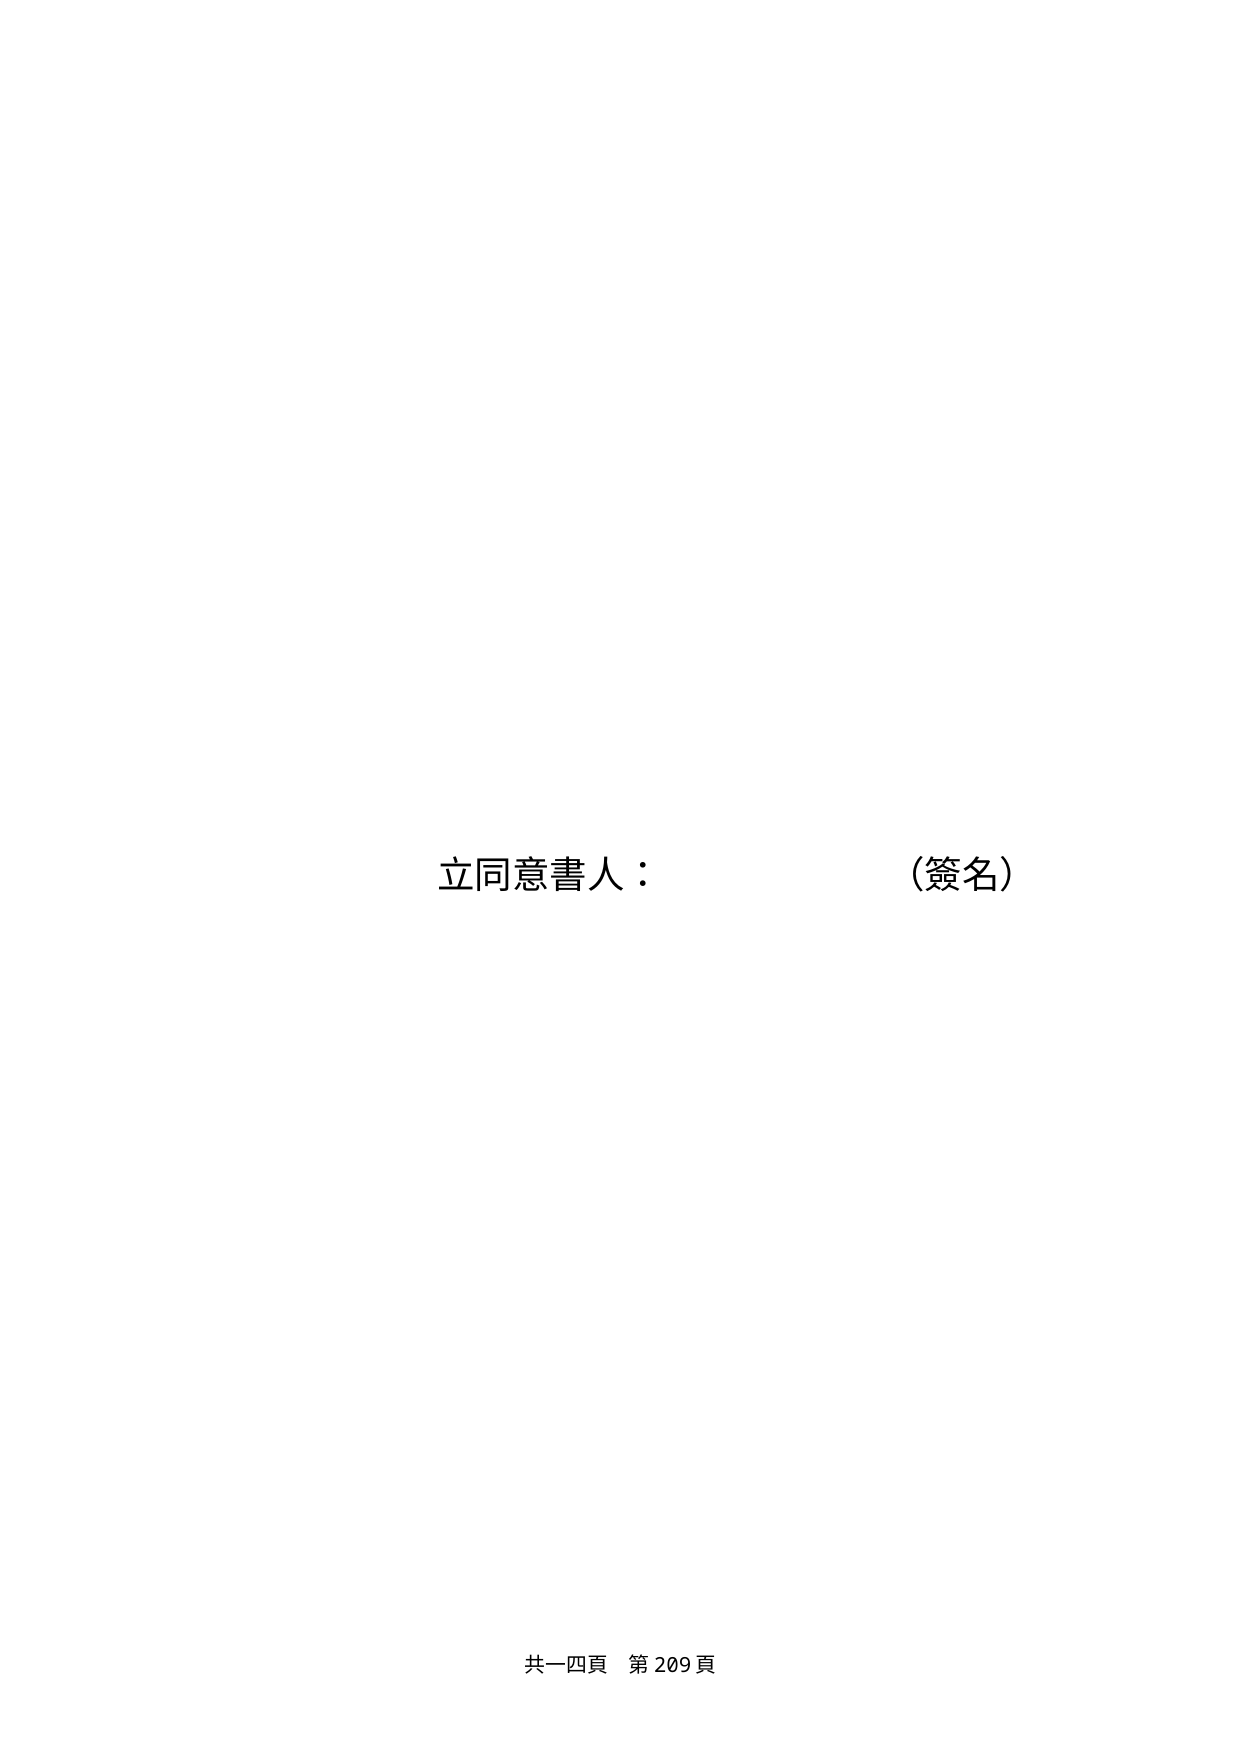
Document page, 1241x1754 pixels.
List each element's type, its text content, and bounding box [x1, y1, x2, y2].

text 立同意書人： （簽名） [118, 831, 1122, 893]
